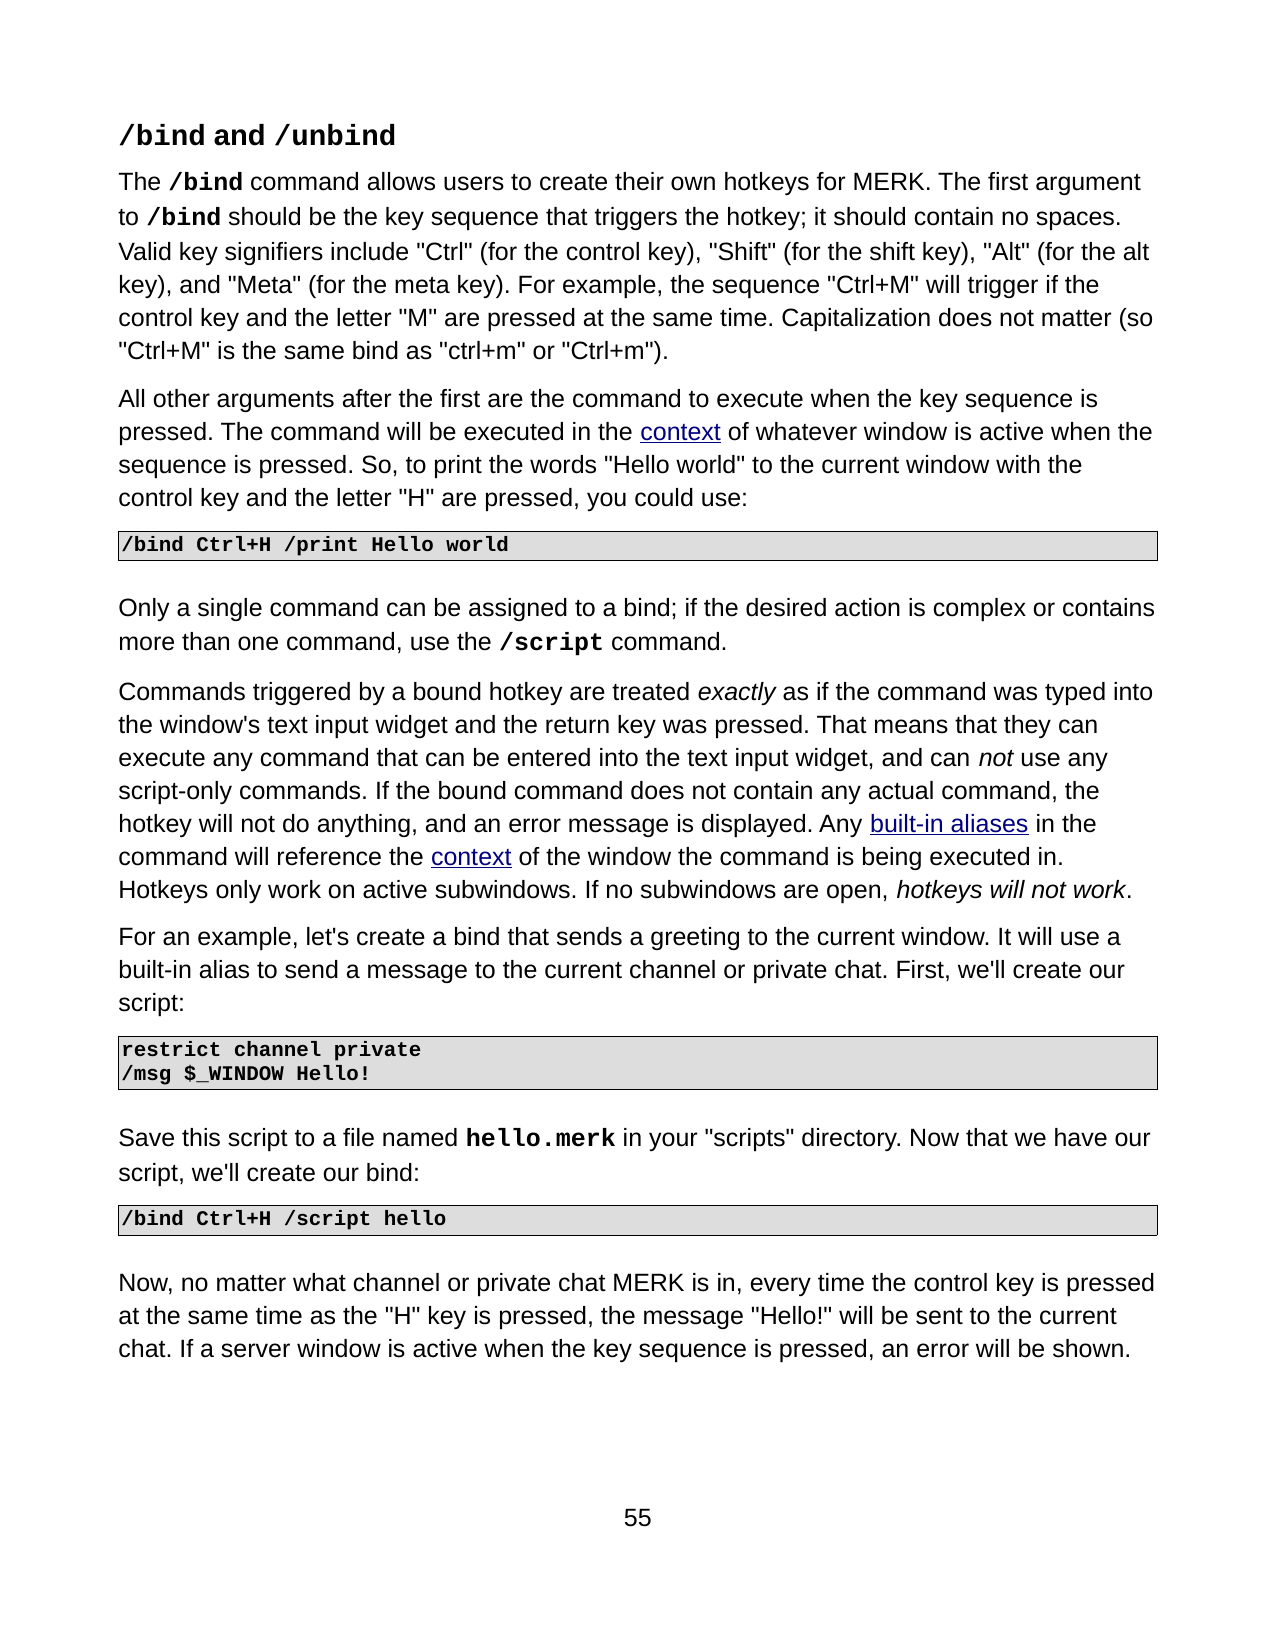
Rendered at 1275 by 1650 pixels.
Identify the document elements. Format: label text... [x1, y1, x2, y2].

text Only a single command can be assigned to a bind; if the desired action is complex or contains more than one command, use the /script command. [118, 561, 1157, 657]
text Now, no matter what channel or private chat MERK is in, every time the control key is pressed at the same time as the "H" key is pressed, the message "Hello!" will be sent to the current chat. If a server window is active when the key sequence is pressed, an error will be shown. [118, 1236, 1157, 1363]
subtitle /bind and /unbind [118, 118, 1157, 154]
text For an example, let's create a bind that sends a greeting to the current window. It will use a built-in alias to send a message to the current channel or private chat. First, we'll create our script: [118, 922, 1157, 1017]
table_header restrict channel private /msg $_WINDOW Hello! [119, 1037, 1157, 1089]
text Save this script to a file named hello.merk in your "scripts" directory. Now that we have our script, we'll create our bind: [118, 1090, 1157, 1186]
text The /bind command allows users to create their own hotkeys for MERK. The first argument to /bind should be the key sequence that triggers the hotkey; it should contain no spaces. Valid key signifiers include "Ctrl" (for the control key), "Shift" (for the shift key), "Alt" (for the alt key), and "Meta" (for the meta key). For example, the sequence "Ctrl+M" will trigger if the control key and the letter "M" are pressed at the same time. Capitalization does not matter (so "Ctrl+M" is the same bind as "ctrl+m" or "Ctrl+m"). [118, 167, 1157, 365]
text Commands triggered by a bound hotkey are treated exactly as if the command was typed into the window's text input widget and the return key was pressed. That means that they can execute any command that can be entered into the text input widget, and can not use any script-only commands. If the bound command does not contain any actual command, the hotkey will not do anything, and an error message is displayed. Any built-in aliases in the command will reference the context of the window the command is being executed in. Hotkeys only work on active subwindows. If no subwindows are open, hotkeys will not work. [118, 677, 1157, 903]
table_header /bind Ctrl+H /print Hello world [119, 532, 1157, 560]
text All other arguments after the first are the command to execute when the key sequence is pressed. The command will be executed in the context of whatever window is active when the sequence is pressed. So, to print the words "Hello world" to the current window with the control key and the letter "H" are pressed, you could use: [118, 384, 1157, 512]
table_header /bind Ctrl+H /script hello [119, 1206, 1157, 1235]
